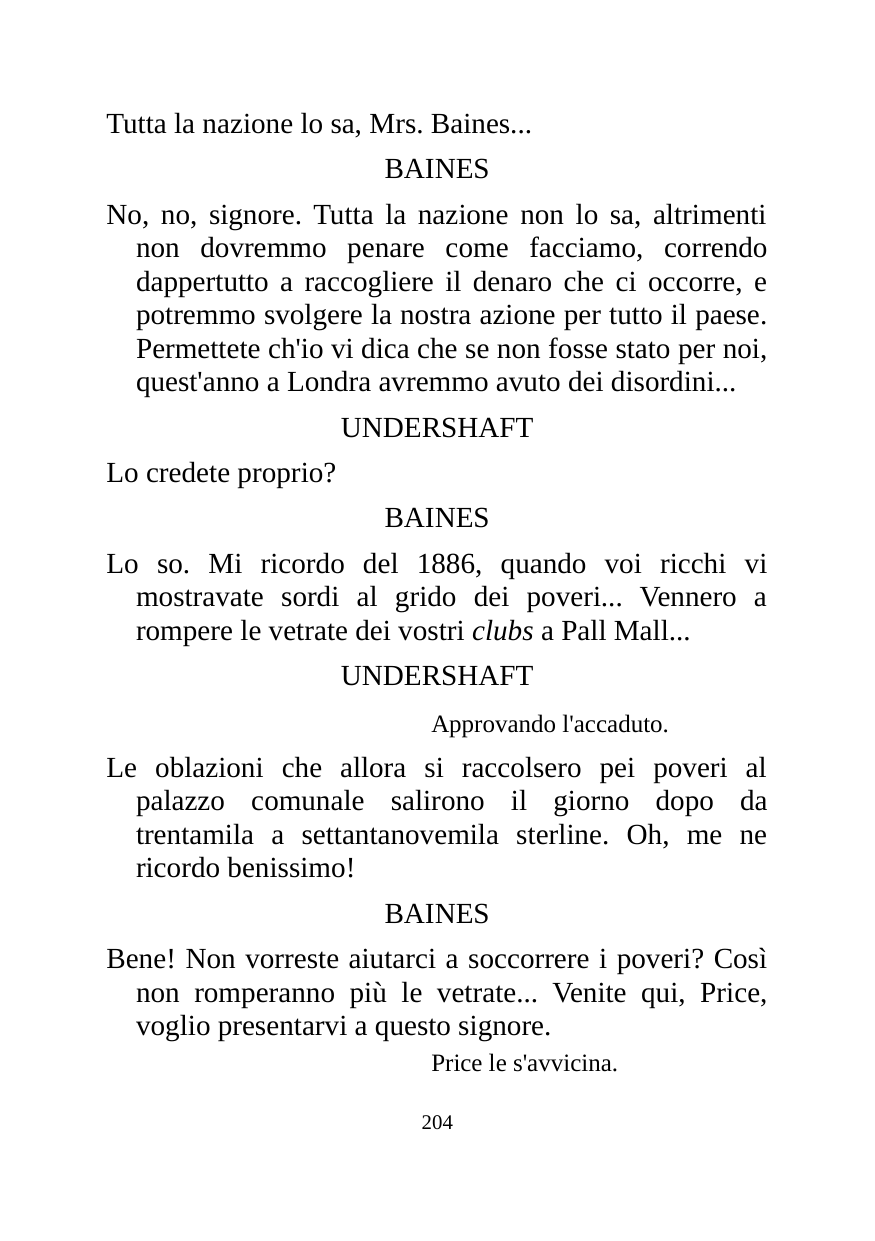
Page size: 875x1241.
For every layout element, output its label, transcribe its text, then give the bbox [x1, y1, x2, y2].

text Tutta la nazione lo sa, Mrs. Baines... [106, 106, 768, 140]
text Lo credete proprio? [106, 455, 768, 489]
text Bene! Non vorreste aiutarci a soccorrere i poveri? Così non romperanno più le vetrate... Venite qui, Price, voglio presentarvi a questo signore. [106, 941, 768, 1042]
text Approvando l'accaduto. [431, 709, 768, 738]
text Le oblazioni che allora si raccolsero pei poveri al palazzo comunale salirono il giorno dopo da trentamila a settantanovemila sterline. Oh, me ne ricordo benissimo! [106, 750, 768, 884]
text UNDERSHAFT [106, 658, 768, 692]
text BAINES [106, 896, 768, 929]
text BAINES [106, 152, 768, 185]
text Price le s'avvicina. [431, 1048, 768, 1077]
text Lo so. Mi ricordo del 1886, quando voi ricchi vi mostravate sordi al grido dei poveri... Vennero a rompere le vetrate dei vostri clubs a Pall Mall... [106, 546, 768, 646]
text No, no, signore. Tutta la nazione non lo sa, altrimenti non dovremmo penare come facciamo, correndo dappertutto a raccogliere il denaro che ci occorre, e potremmo svolgere la nostra azione per tutto il paese. Permettete ch'io vi dica che se non fosse stato per noi, quest'anno a Londra avremmo avuto dei disordini... [106, 197, 768, 398]
text BAINES [106, 501, 768, 534]
text UNDERSHAFT [106, 410, 768, 443]
